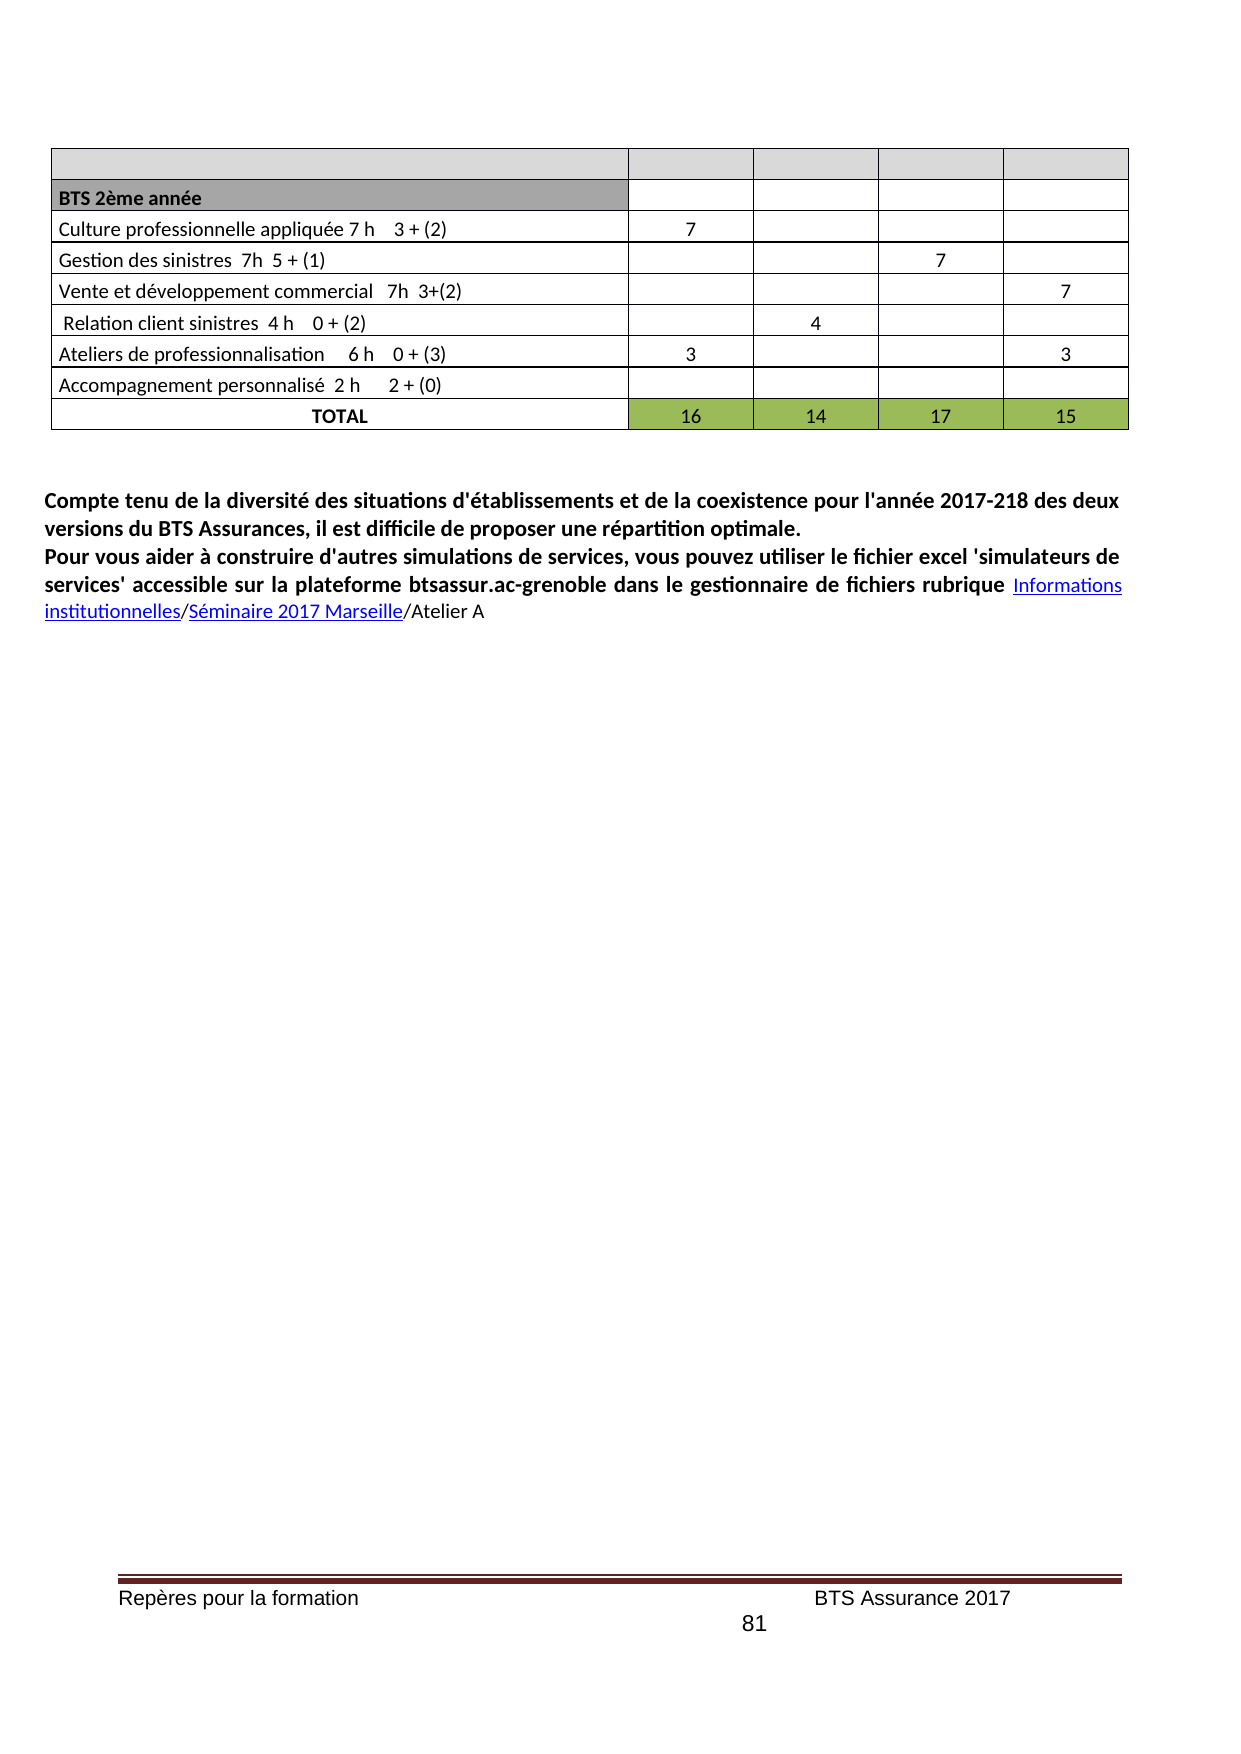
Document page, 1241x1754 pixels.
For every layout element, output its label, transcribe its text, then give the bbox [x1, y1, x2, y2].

table_cell 14 [754, 399, 878, 429]
table_cell [1004, 180, 1128, 210]
table_cell 3 [1004, 336, 1128, 366]
table_cell Accompagnement personnalisé 2 h 2 + (0) [52, 368, 628, 398]
table_cell [879, 336, 1003, 366]
table_cell 4 [754, 305, 878, 335]
table_cell [879, 211, 1003, 241]
table_cell [1004, 305, 1128, 335]
table_cell [879, 305, 1003, 335]
table_cell [879, 180, 1003, 210]
table_cell [629, 149, 753, 179]
table_cell [1004, 368, 1128, 398]
table_cell Ateliers de professionnalisation 6 h 0 + (3) [52, 336, 628, 366]
table_cell [754, 180, 878, 210]
table_cell 17 [879, 399, 1003, 429]
table_cell [879, 149, 1003, 179]
table_cell [754, 243, 878, 273]
table_cell 15 [1004, 399, 1128, 429]
table_cell 7 [629, 211, 753, 241]
table_cell [629, 305, 753, 335]
table_cell [1004, 149, 1128, 179]
table_cell [754, 274, 878, 304]
table_cell 7 [879, 243, 1003, 273]
table_cell [1004, 211, 1128, 241]
table_cell [754, 149, 878, 179]
table_cell [629, 180, 753, 210]
table_cell BTS 2ème année [52, 180, 628, 210]
table_cell 3 [629, 336, 753, 366]
table_cell [52, 149, 628, 179]
table_cell [754, 368, 878, 398]
table_cell [1004, 243, 1128, 273]
table_cell [879, 274, 1003, 304]
table_cell 7 [1004, 274, 1128, 304]
table_cell Culture professionnelle appliquée 7 h 3 + (2) [52, 211, 628, 241]
table_cell Vente et développement commercial 7h 3+(2) [52, 274, 628, 304]
table_cell Gestion des sinistres 7h 5 + (1) [52, 243, 628, 273]
table_cell [629, 368, 753, 398]
table_cell [629, 274, 753, 304]
table_cell Relation client sinistres 4 h 0 + (2) [52, 305, 628, 335]
table_cell [754, 211, 878, 241]
table_cell [754, 336, 878, 366]
table_cell 16 [629, 399, 753, 429]
text Pour vous aider à construire d'autres simulations de services, vous pouvez utiliser le fichier excel 'simulateurs de services' accessible sur la plateforme btsassur.ac-grenoble dans le gestionnaire de fichiers rubrique Informations institutionnelles/Séminaire 2017 Marseille/Atelier A [44, 542, 1122, 623]
text Compte tenu de la diversité des situations d'établissements et de la coexistence pour l'année 2017-218 des deux versions du BTS Assurances, il est difficile de proposer une répartition optimale. [44, 486, 1122, 542]
table_cell [879, 368, 1003, 398]
table_cell TOTAL [52, 399, 628, 429]
table_cell [629, 243, 753, 273]
